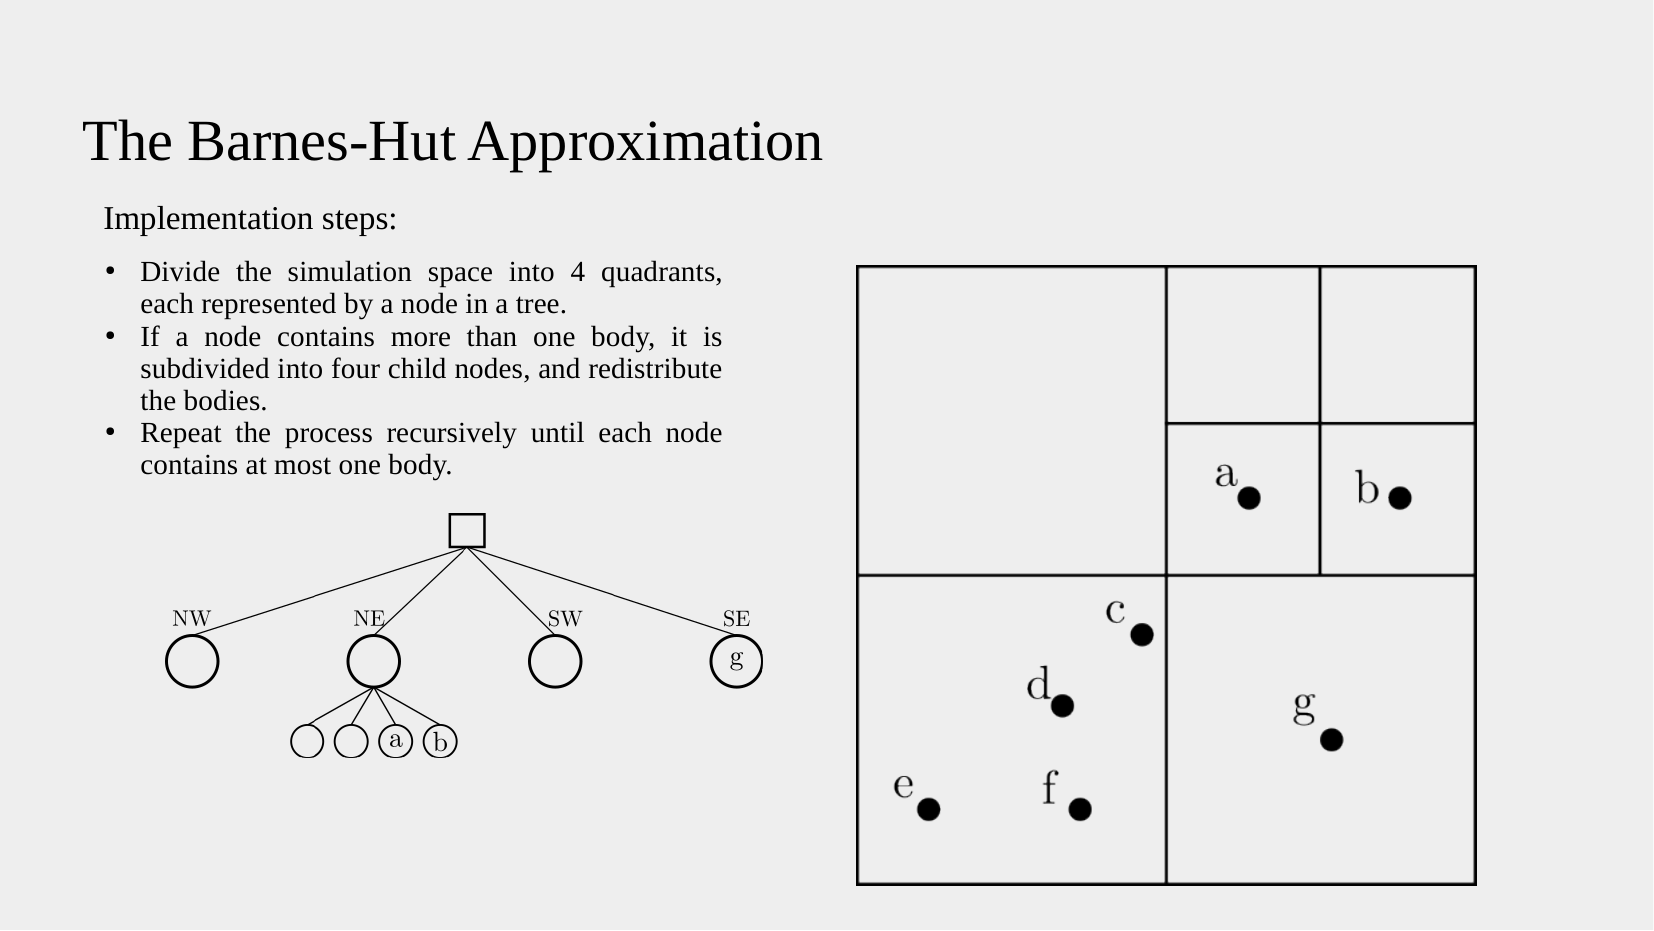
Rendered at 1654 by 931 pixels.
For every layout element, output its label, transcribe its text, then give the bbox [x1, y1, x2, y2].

picture [856, 265, 1477, 886]
title The Barnes-Hut Approximation [82, 88, 1571, 193]
picture [165, 513, 763, 758]
text_box Divide the simulation space into 4 quadrants, each represented by a node in a tree. If a node contains more than one body, it is subdivided into four child nodes, and redistribute the bodies. Repeat the process recursively until each node contains at most one body. [90, 248, 739, 489]
text_box Implementation steps: [88, 192, 520, 282]
